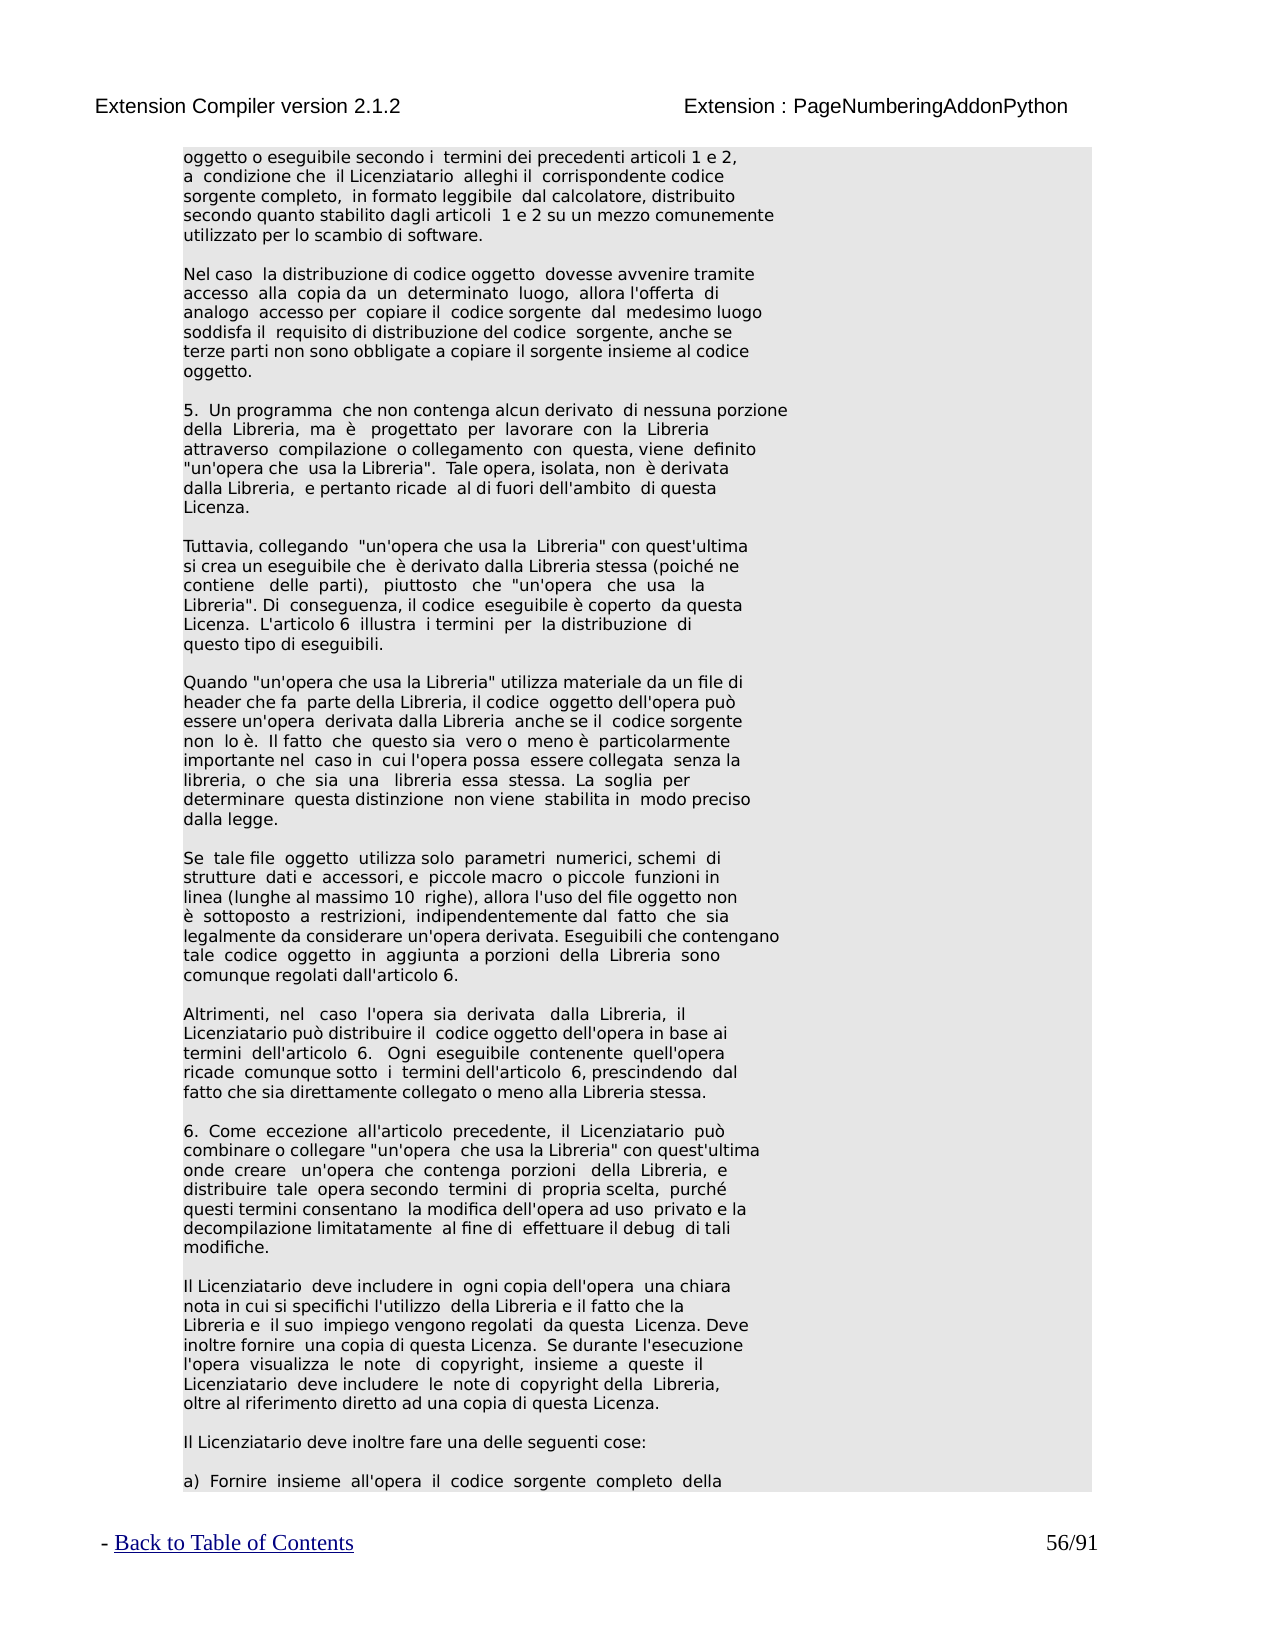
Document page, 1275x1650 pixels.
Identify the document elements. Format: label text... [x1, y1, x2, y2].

text soddisfa il requisito di distribuzione del codice sorgente, anche se [183, 323, 1092, 342]
text Libreria". Di conseguenza, il codice eseguibile è coperto da questa [183, 596, 1092, 615]
text strutture dati e accessori, e piccole macro o piccole funzioni in [183, 868, 1092, 888]
text Licenziatario può distribuire il codice oggetto dell'opera in base ai [183, 1024, 1092, 1043]
text è sottoposto a restrizioni, indipendentemente dal fatto che sia [183, 907, 1092, 927]
text questi termini consentano la modifica dell'opera ad uso privato e la [183, 1199, 1092, 1219]
text legalmente da considerare un'opera derivata. Eseguibili che contengano [183, 927, 1092, 946]
text 5. Un programma che non contenga alcun derivato di nessuna porzione [183, 401, 1092, 420]
text Altrimenti, nel caso l'opera sia derivata dalla Libreria, il [183, 1004, 1092, 1024]
text a) Fornire insieme all'opera il codice sorgente completo della [183, 1472, 1092, 1492]
text della Libreria, ma è progettato per lavorare con la Libreria [183, 420, 1092, 440]
text Il Licenziatario deve includere in ogni copia dell'opera una chiara [183, 1277, 1092, 1297]
text Il Licenziatario deve inoltre fare una delle seguenti cose: [183, 1433, 1092, 1453]
text decompilazione limitatamente al fine di effettuare il debug di tali [183, 1219, 1092, 1238]
text distribuire tale opera secondo termini di propria scelta, purché [183, 1180, 1092, 1199]
text comunque regolati dall'articolo 6. [183, 966, 1092, 985]
text modifiche. [183, 1238, 1092, 1258]
text non lo è. Il fatto che questo sia vero o meno è particolarmente [183, 732, 1092, 751]
text utilizzato per lo scambio di software. [183, 225, 1092, 245]
text oggetto. [183, 362, 1092, 381]
text tale codice oggetto in aggiunta a porzioni della Libreria sono [183, 946, 1092, 966]
text linea (lunghe al massimo 10 righe), allora l'uso del file oggetto non [183, 888, 1092, 907]
text nota in cui si specifichi l'utilizzo della Libreria e il fatto che la [183, 1297, 1092, 1316]
text attraverso compilazione o collegamento con questa, viene definito [183, 440, 1092, 459]
text Licenza. L'articolo 6 illustra i termini per la distribuzione di [183, 615, 1092, 634]
text secondo quanto stabilito dagli articoli 1 e 2 su un mezzo comunemente [183, 206, 1092, 225]
text libreria, o che sia una libreria essa stessa. La soglia per [183, 771, 1092, 790]
text sorgente completo, in formato leggibile dal calcolatore, distribuito [183, 186, 1092, 206]
text essere un'opera derivata dalla Libreria anche se il codice sorgente [183, 712, 1092, 732]
text terze parti non sono obbligate a copiare il sorgente insieme al codice [183, 342, 1092, 362]
text analogo accesso per copiare il codice sorgente dal medesimo luogo [183, 303, 1092, 323]
text dalla legge. [183, 810, 1092, 829]
text Nel caso la distribuzione di codice oggetto dovesse avvenire tramite [183, 264, 1092, 284]
text accesso alla copia da un determinato luogo, allora l'offerta di [183, 284, 1092, 303]
text inoltre fornire una copia di questa Licenza. Se durante l'esecuzione [183, 1336, 1092, 1355]
text Quando "un'opera che usa la Libreria" utilizza materiale da un file di [183, 673, 1092, 693]
text determinare questa distinzione non viene stabilita in modo preciso [183, 790, 1092, 810]
text "un'opera che usa la Libreria". Tale opera, isolata, non è derivata [183, 459, 1092, 479]
text Libreria e il suo impiego vengono regolati da questa Licenza. Deve [183, 1316, 1092, 1336]
text combinare o collegare "un'opera che usa la Libreria" con quest'ultima [183, 1141, 1092, 1160]
text importante nel caso in cui l'opera possa essere collegata senza la [183, 751, 1092, 771]
text termini dell'articolo 6. Ogni eseguibile contenente quell'opera [183, 1043, 1092, 1063]
text ricade comunque sotto i termini dell'articolo 6, prescindendo dal [183, 1063, 1092, 1082]
text oggetto o eseguibile secondo i termini dei precedenti articoli 1 e 2, [183, 147, 1092, 167]
text onde creare un'opera che contenga porzioni della Libreria, e [183, 1160, 1092, 1180]
text dalla Libreria, e pertanto ricade al di fuori dell'ambito di questa [183, 479, 1092, 498]
text fatto che sia direttamente collegato o meno alla Libreria stessa. [183, 1082, 1092, 1102]
text oltre al riferimento diretto ad una copia di questa Licenza. [183, 1394, 1092, 1414]
text si crea un eseguibile che è derivato dalla Libreria stessa (poiché ne [183, 557, 1092, 576]
text Licenziatario deve includere le note di copyright della Libreria, [183, 1375, 1092, 1394]
text contiene delle parti), piuttosto che "un'opera che usa la [183, 576, 1092, 596]
text Licenza. [183, 498, 1092, 518]
text 6. Come eccezione all'articolo precedente, il Licenziatario può [183, 1121, 1092, 1141]
text questo tipo di eseguibili. [183, 634, 1092, 654]
text l'opera visualizza le note di copyright, insieme a queste il [183, 1355, 1092, 1375]
text a condizione che il Licenziatario alleghi il corrispondente codice [183, 167, 1092, 186]
text Tuttavia, collegando "un'opera che usa la Libreria" con quest'ultima [183, 537, 1092, 557]
text Se tale file oggetto utilizza solo parametri numerici, schemi di [183, 849, 1092, 868]
text header che fa parte della Libreria, il codice oggetto dell'opera può [183, 693, 1092, 712]
